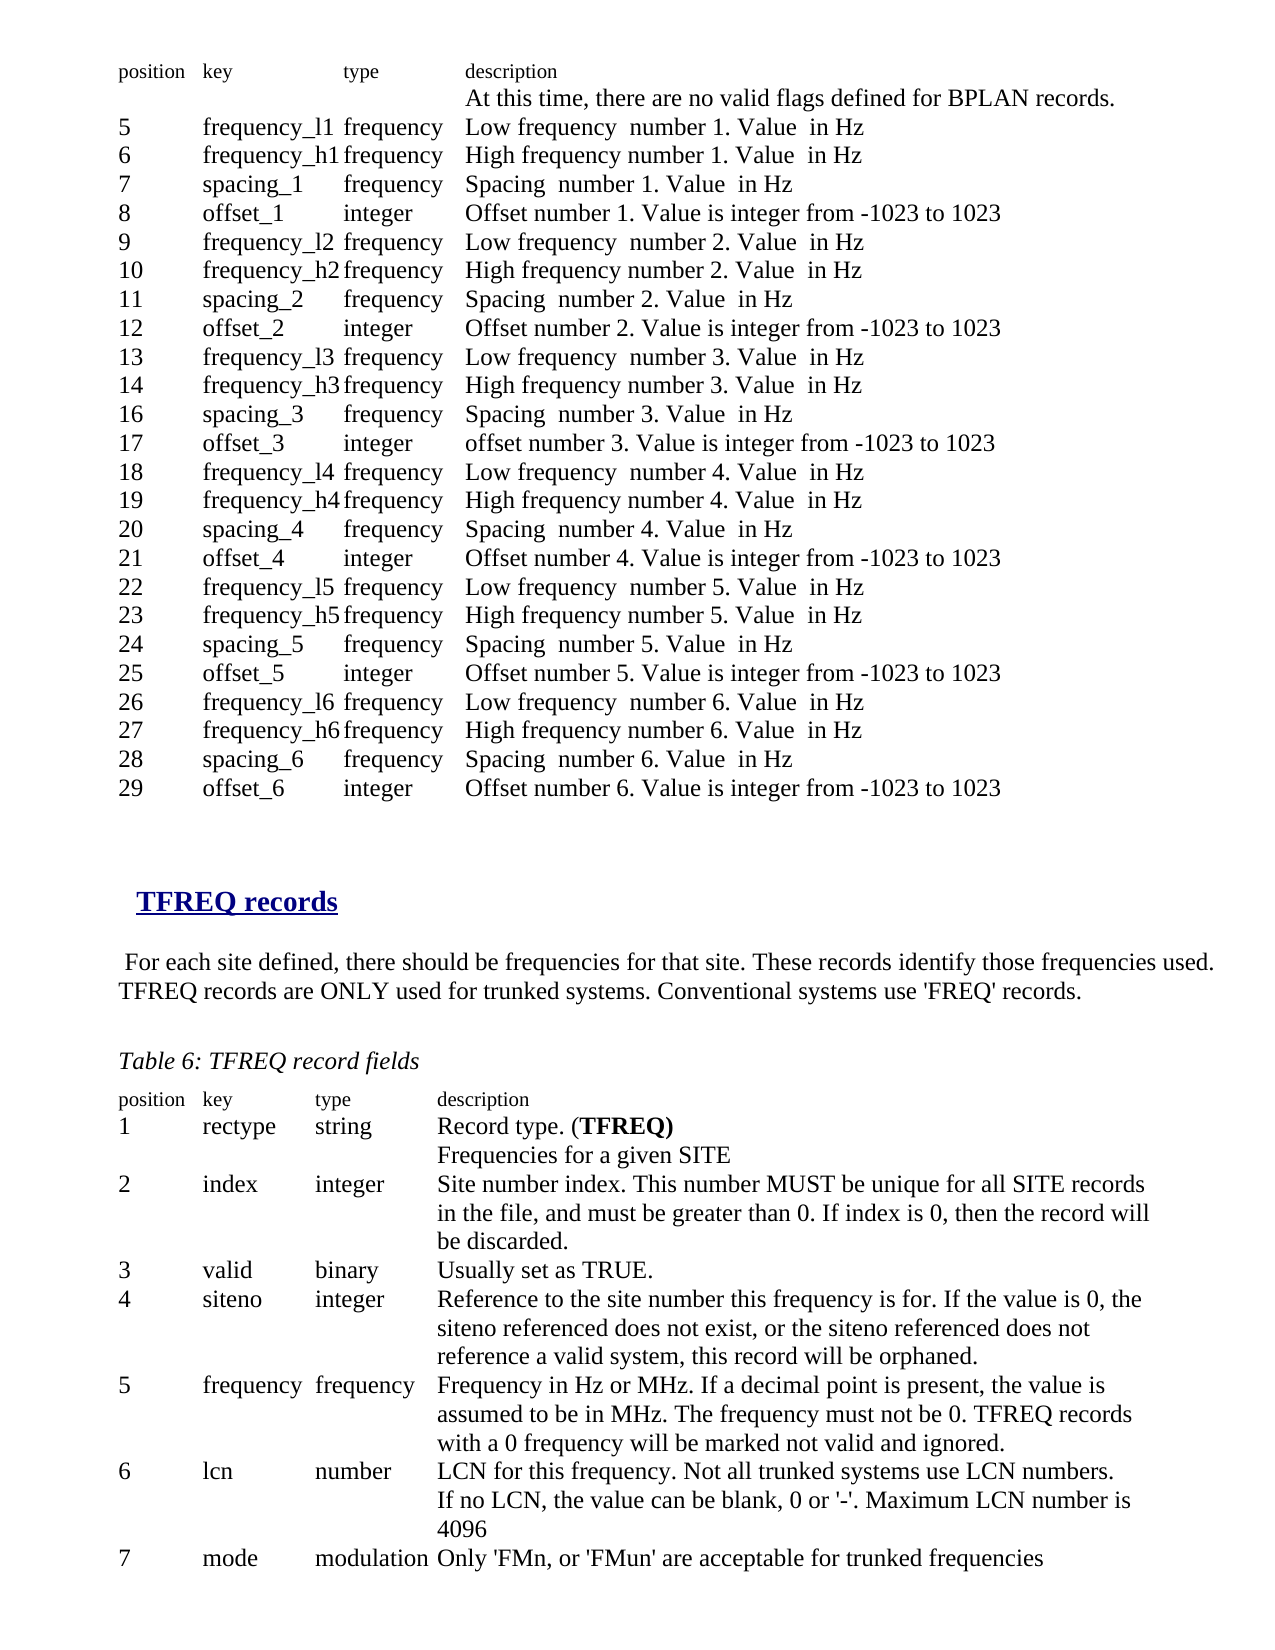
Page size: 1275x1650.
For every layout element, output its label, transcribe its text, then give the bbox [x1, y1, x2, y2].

table_cell frequency [343, 629, 465, 658]
table_cell integer [343, 428, 465, 457]
table_cell 25 [118, 658, 202, 687]
table_cell frequency [343, 227, 465, 256]
table_cell frequency [343, 141, 465, 169]
table_cell frequency [343, 112, 465, 141]
table_cell 9 [118, 227, 202, 256]
table_cell frequency [343, 284, 465, 313]
table_cell 12 [118, 313, 202, 342]
table_cell frequency_h1 [203, 141, 343, 169]
table_cell At this time, there are no valid flags defined for BPLAN records. [465, 83, 1157, 112]
table_cell frequency [343, 744, 465, 773]
table_cell frequency [343, 399, 465, 428]
table_cell Spacing number 5. Value in Hz [465, 629, 1157, 658]
table_cell Offset number 5. Value is integer from -1023 to 1023 [465, 658, 1157, 687]
table_cell frequency [343, 371, 465, 399]
table_cell Spacing number 6. Value in Hz [465, 744, 1157, 773]
table_cell Frequency in Hz or MHz. If a decimal point is present, the value is assumed to be in MHz. The frequency must not be 0. TFREQ records with a 0 frequency will be marked not valid and ignored. [437, 1370, 1157, 1456]
text For each site defined, there should be frequencies for that site. These records identify those frequencies used. TFREQ records are ONLY used for trunked systems. Conventional systems use 'FREQ' records. [118, 947, 1216, 1005]
subtitle TFREQ records [136, 884, 1216, 918]
table_cell 4 [118, 1284, 202, 1370]
table_cell [203, 83, 343, 112]
table_header description [437, 1088, 1157, 1111]
table_cell frequency_l1 [203, 112, 343, 141]
table_cell frequency_h4 [203, 486, 343, 514]
table_cell Spacing number 3. Value in Hz [465, 399, 1157, 428]
table_cell frequency [343, 169, 465, 198]
table_cell 27 [118, 716, 202, 744]
table_cell siteno [203, 1284, 315, 1370]
table_cell valid [203, 1255, 315, 1284]
table_cell [118, 83, 202, 112]
table_cell 29 [118, 773, 202, 802]
table_cell LCN for this frequency. Not all trunked systems use LCN numbers. If no LCN, the value can be blank, 0 or '-'. Maximum LCN number is 4096 [437, 1456, 1157, 1543]
table_cell 6 [118, 141, 202, 169]
table_cell 11 [118, 284, 202, 313]
table_cell Spacing number 4. Value in Hz [465, 514, 1157, 543]
table_cell 28 [118, 744, 202, 773]
table_cell frequency [343, 716, 465, 744]
table_cell 3 [118, 1255, 202, 1284]
table_cell 5 [118, 1370, 202, 1456]
table_cell offset_1 [203, 198, 343, 227]
table_cell binary [315, 1255, 437, 1284]
table_cell Only 'FMn, or 'FMun' are acceptable for trunked frequencies [437, 1543, 1157, 1571]
table_header position [118, 1088, 202, 1111]
table_cell integer [343, 773, 465, 802]
table_cell Reference to the site number this frequency is for. If the value is 0, the siteno referenced does not exist, or the siteno referenced does not reference a valid system, this record will be orphaned. [437, 1284, 1157, 1370]
table_cell frequency [203, 1370, 315, 1456]
table_cell integer [343, 543, 465, 572]
table_cell Offset number 4. Value is integer from -1023 to 1023 [465, 543, 1157, 572]
table_cell 17 [118, 428, 202, 457]
table_header description [465, 59, 1157, 83]
table_cell Low frequency number 6. Value in Hz [465, 687, 1157, 716]
table_cell frequency [343, 486, 465, 514]
table_cell frequency [343, 572, 465, 601]
table_cell 20 [118, 514, 202, 543]
table_header key [203, 59, 343, 83]
table_cell modulation [315, 1543, 437, 1571]
table_cell 18 [118, 457, 202, 486]
table_cell frequency_l4 [203, 457, 343, 486]
table_cell integer [343, 658, 465, 687]
table_cell offset_6 [203, 773, 343, 802]
table_cell frequency_l6 [203, 687, 343, 716]
table_cell 19 [118, 486, 202, 514]
table_cell spacing_6 [203, 744, 343, 773]
table_cell High frequency number 1. Value in Hz [465, 141, 1157, 169]
table_cell Low frequency number 4. Value in Hz [465, 457, 1157, 486]
table_cell High frequency number 5. Value in Hz [465, 601, 1157, 629]
table_cell Low frequency number 3. Value in Hz [465, 342, 1157, 371]
table_cell 7 [118, 1543, 202, 1571]
table_cell Site number index. This number MUST be unique for all SITE records in the file, and must be greater than 0. If index is 0, then the record will be discarded. [437, 1169, 1157, 1255]
table_header type [343, 59, 465, 83]
table_cell integer [343, 198, 465, 227]
table_cell High frequency number 4. Value in Hz [465, 486, 1157, 514]
table_cell Usually set as TRUE. [437, 1255, 1157, 1284]
table_cell frequency [315, 1370, 437, 1456]
table_cell offset_4 [203, 543, 343, 572]
table_cell Offset number 2. Value is integer from -1023 to 1023 [465, 313, 1157, 342]
table_cell mode [203, 1543, 315, 1571]
table_cell offset_2 [203, 313, 343, 342]
table_cell 10 [118, 256, 202, 284]
table_cell spacing_3 [203, 399, 343, 428]
table_cell frequency_h3 [203, 371, 343, 399]
table_cell Record type. (TFREQ) Frequencies for a given SITE [437, 1111, 1157, 1169]
table_cell 13 [118, 342, 202, 371]
table_cell frequency_l5 [203, 572, 343, 601]
table_cell 21 [118, 543, 202, 572]
table_header position [118, 59, 202, 83]
table_cell frequency_l2 [203, 227, 343, 256]
table_cell spacing_1 [203, 169, 343, 198]
table_cell 7 [118, 169, 202, 198]
table_cell spacing_5 [203, 629, 343, 658]
table_cell Low frequency number 2. Value in Hz [465, 227, 1157, 256]
table_cell offset_3 [203, 428, 343, 457]
table_cell 5 [118, 112, 202, 141]
table_header key [203, 1088, 315, 1111]
table_cell integer [343, 313, 465, 342]
table_cell frequency [343, 256, 465, 284]
table_cell Offset number 1. Value is integer from -1023 to 1023 [465, 198, 1157, 227]
table_cell frequency [343, 457, 465, 486]
table_cell frequency [343, 687, 465, 716]
table_cell Offset number 6. Value is integer from -1023 to 1023 [465, 773, 1157, 802]
table_cell integer [315, 1284, 437, 1370]
table_cell frequency [343, 601, 465, 629]
table_cell 26 [118, 687, 202, 716]
table_cell offset number 3. Value is integer from -1023 to 1023 [465, 428, 1157, 457]
table_cell [343, 83, 465, 112]
table_cell Low frequency number 5. Value in Hz [465, 572, 1157, 601]
table_cell spacing_4 [203, 514, 343, 543]
table_cell frequency [343, 514, 465, 543]
table_cell 8 [118, 198, 202, 227]
table_cell 6 [118, 1456, 202, 1543]
table_cell frequency [343, 342, 465, 371]
table_cell string [315, 1111, 437, 1169]
table_cell offset_5 [203, 658, 343, 687]
table_cell 24 [118, 629, 202, 658]
table_cell integer [315, 1169, 437, 1255]
table_header type [315, 1088, 437, 1111]
table_cell frequency_h5 [203, 601, 343, 629]
table_cell lcn [203, 1456, 315, 1543]
table_cell 14 [118, 371, 202, 399]
table_cell rectype [203, 1111, 315, 1169]
table_cell Low frequency number 1. Value in Hz [465, 112, 1157, 141]
table_cell 1 [118, 1111, 202, 1169]
table_cell High frequency number 3. Value in Hz [465, 371, 1157, 399]
table_cell frequency_l3 [203, 342, 343, 371]
table_cell frequency_h2 [203, 256, 343, 284]
table_cell High frequency number 2. Value in Hz [465, 256, 1157, 284]
table_cell Spacing number 2. Value in Hz [465, 284, 1157, 313]
table_cell Spacing number 1. Value in Hz [465, 169, 1157, 198]
table_cell spacing_2 [203, 284, 343, 313]
table_cell High frequency number 6. Value in Hz [465, 716, 1157, 744]
table_cell 2 [118, 1169, 202, 1255]
table_cell 23 [118, 601, 202, 629]
table_cell frequency_h6 [203, 716, 343, 744]
table_cell 22 [118, 572, 202, 601]
table_cell 16 [118, 399, 202, 428]
table_cell number [315, 1456, 437, 1543]
table_cell index [203, 1169, 315, 1255]
text Table 6: TFREQ record fields [118, 1046, 1216, 1075]
